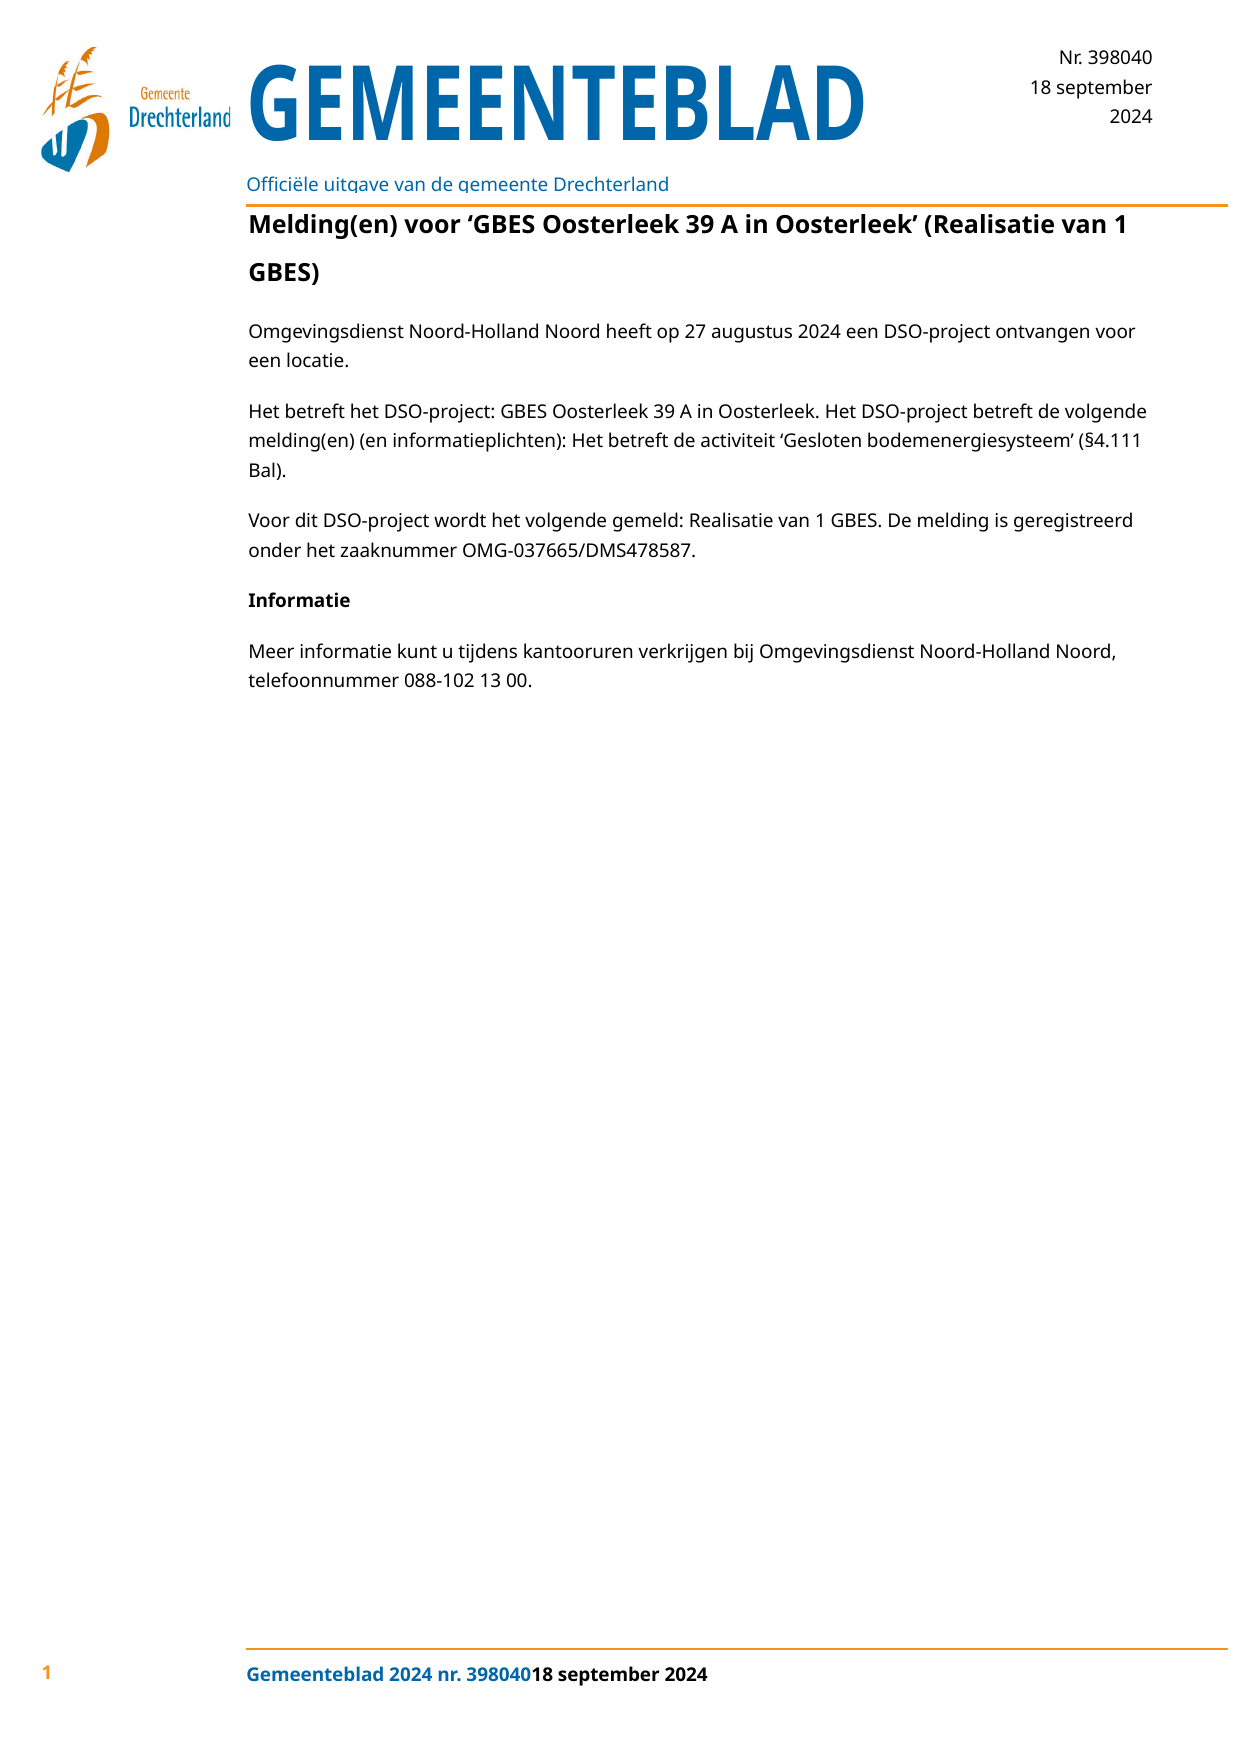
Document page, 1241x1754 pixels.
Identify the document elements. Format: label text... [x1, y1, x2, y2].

picture [41, 158, 64, 172]
text Omgevingsdienst Noord-Holland Noord heeft op 27 augustus 2024 een DSO-project ontvangen voor een locatie. [248, 318, 1152, 373]
picture [226, 115, 231, 124]
text Voor dit DSO-project wordt het volgende gemeld: Realisatie van 1 GBES. De melding is geregistreerd onder het zaaknummer OMG-037665/DMS478587. [248, 507, 1152, 563]
text Informatie [248, 587, 1152, 613]
text Meer informatie kunt u tijdens kantooruren verkrijgen bij Omgevingsdienst Noord-Holland Noord, telefoonnummer 088-102 13 00. [248, 638, 1152, 693]
text Het betreft het DSO-project: GBES Oosterleek 39 A in Oosterleek. Het DSO-project betreft de volgende melding(en) (en informatieplichten): Het betreft de activiteit ‘Gesloten bodemenergiesysteem’ (§4.111 Bal). [248, 398, 1152, 483]
text Melding(en) voor ‘GBES Oosterleek 39 A in Oosterleek’ (Realisatie van 1 GBES) [248, 207, 1152, 288]
picture [41, 47, 231, 172]
